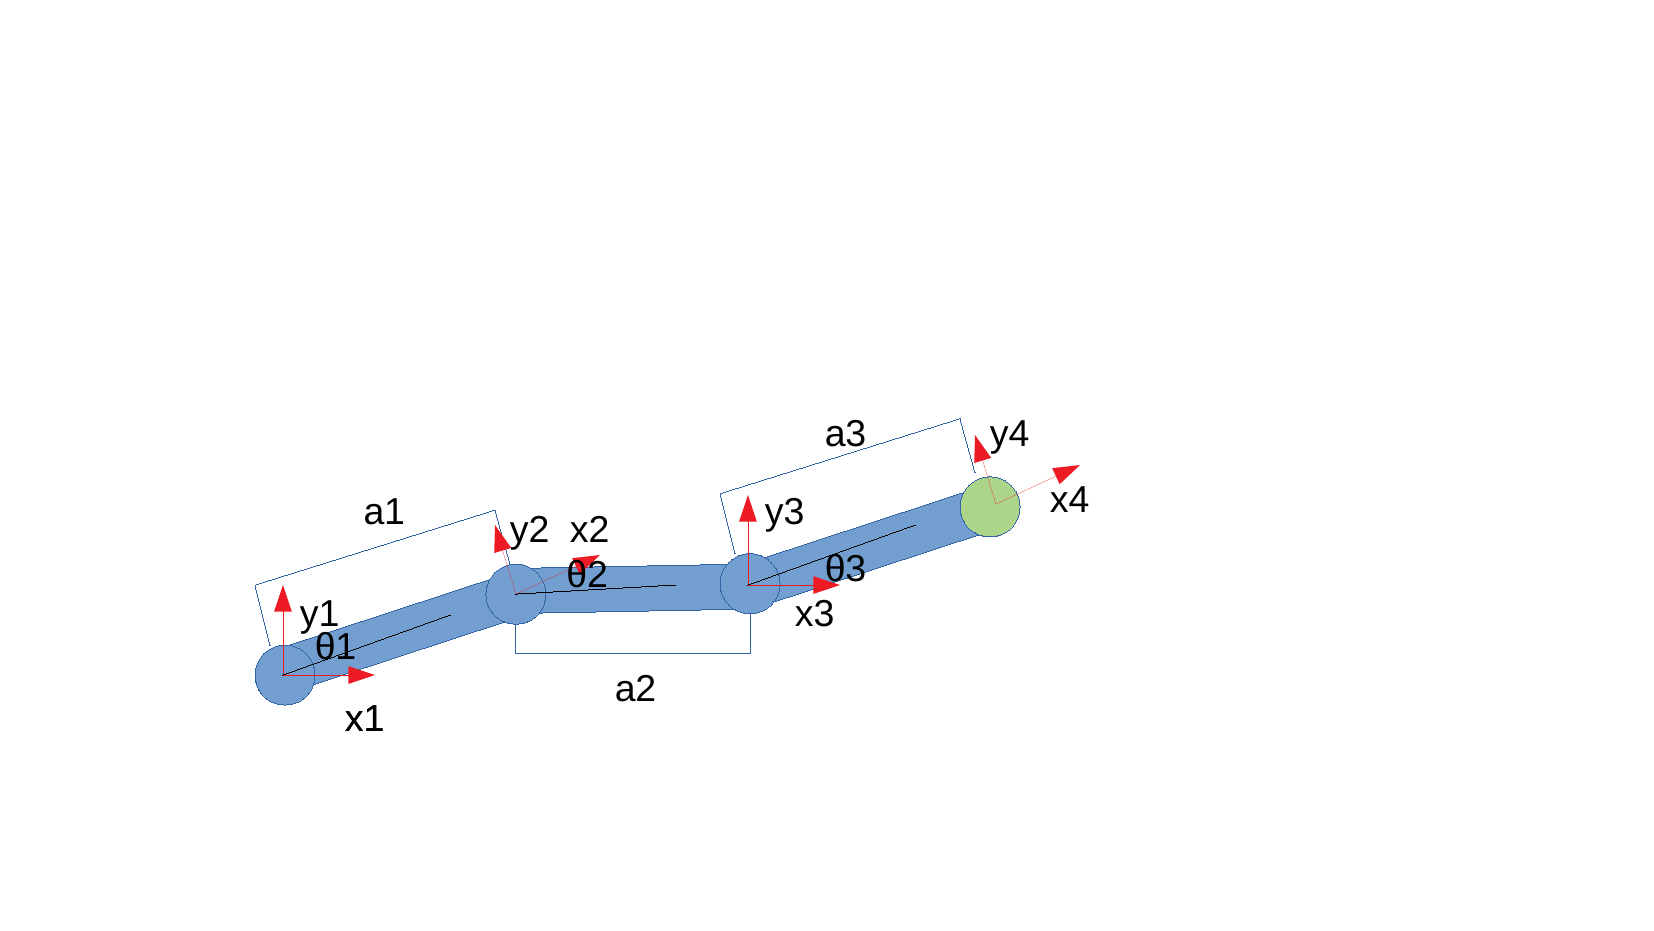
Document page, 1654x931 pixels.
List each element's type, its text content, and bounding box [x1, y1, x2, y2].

text_box [508, 564, 551, 593]
text_box θ2 [551, 546, 691, 646]
text_box [749, 542, 810, 585]
text_box [284, 642, 300, 675]
text_box a3 [810, 405, 882, 462]
text_box x2 [586, 501, 661, 546]
text_box y1 [285, 585, 376, 642]
text_box y2 [495, 501, 586, 559]
text_box [988, 476, 1017, 503]
text_box [255, 645, 300, 706]
text_box θ1 [300, 618, 406, 717]
text_box [376, 565, 551, 655]
text_box θ3 [810, 540, 949, 639]
text_box x3 [780, 585, 886, 684]
text_box y3 [750, 483, 841, 541]
text_box x4 [1035, 471, 1141, 571]
text_box [691, 553, 780, 614]
text_box x1 [330, 690, 436, 789]
text_box [841, 477, 1021, 545]
text_box y4 [975, 405, 1066, 462]
text_box a1 [348, 483, 421, 541]
text_box a2 [600, 660, 672, 717]
